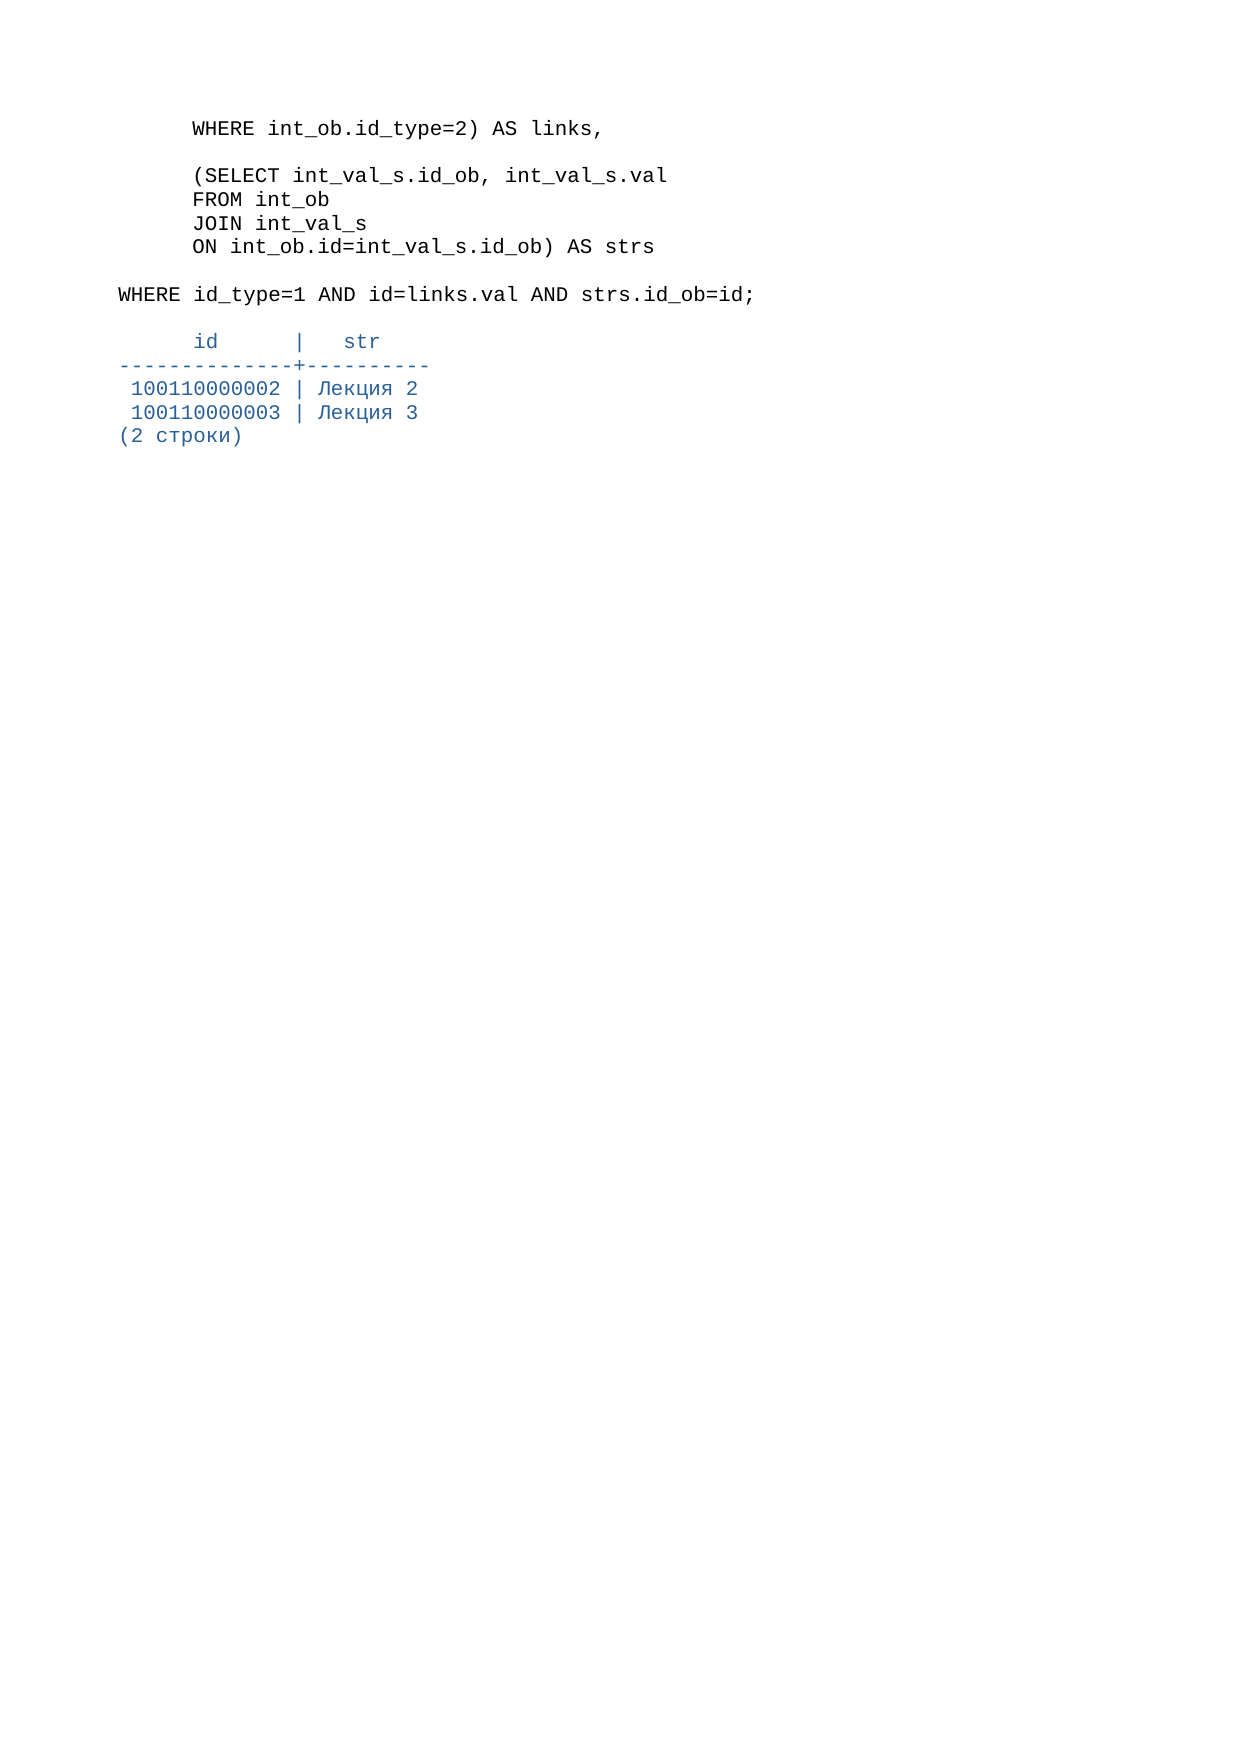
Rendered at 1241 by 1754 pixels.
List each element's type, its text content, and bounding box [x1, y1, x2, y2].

text (SELECT int_val_s.id_ob, int_val_s.val [118, 165, 1122, 189]
text id | str [118, 331, 1122, 354]
text (2 строки) [118, 426, 1122, 449]
text --------------+---------- [118, 354, 1122, 378]
text FROM int_ob [118, 189, 1122, 213]
text WHERE id_type=1 AND id=links.val AND strs.id_ob=id; [118, 284, 1122, 307]
text WHERE int_ob.id_type=2) AS links, [118, 118, 1122, 142]
text JOIN int_val_s [118, 213, 1122, 236]
text 100110000003 | Лекция 3 [118, 402, 1122, 426]
text ON int_ob.id=int_val_s.id_ob) AS strs [118, 236, 1122, 260]
text 100110000002 | Лекция 2 [118, 378, 1122, 402]
